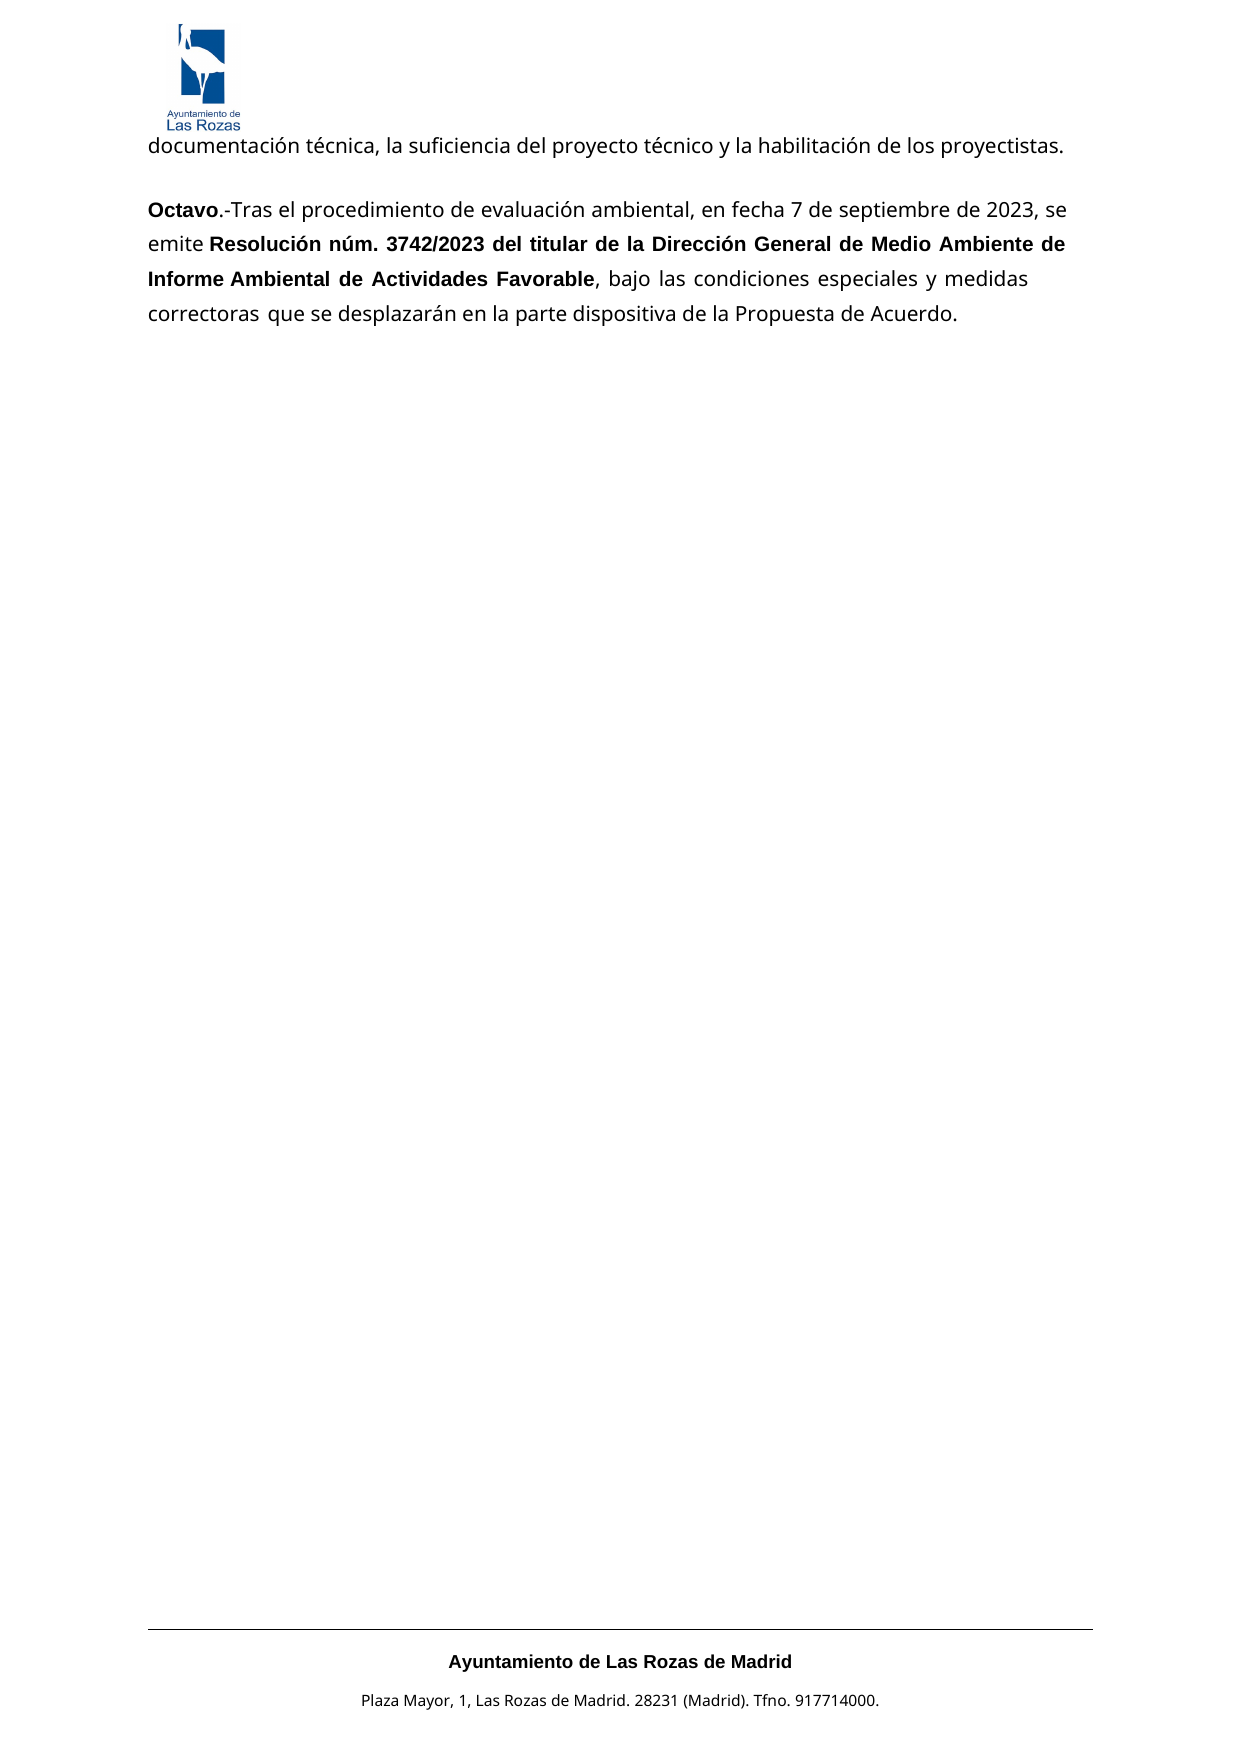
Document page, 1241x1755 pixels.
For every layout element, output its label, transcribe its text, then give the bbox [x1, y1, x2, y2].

text Octavo.-Tras el procedimiento de evaluación ambiental, en fecha 7 de septiembre de 2023, se emite Resolución núm. 3742/2023 del titular de la Dirección General de Medio Ambiente de Informe Ambiental de Actividades Favorable, bajo las condiciones especiales y medidas correctoras que se desplazarán en la parte dispositiva de la Propuesta de Acuerdo. [148, 195, 1105, 327]
text documentación técnica, la suficiencia del proyecto técnico y la habilitación de los proyectistas. [148, 131, 1093, 160]
